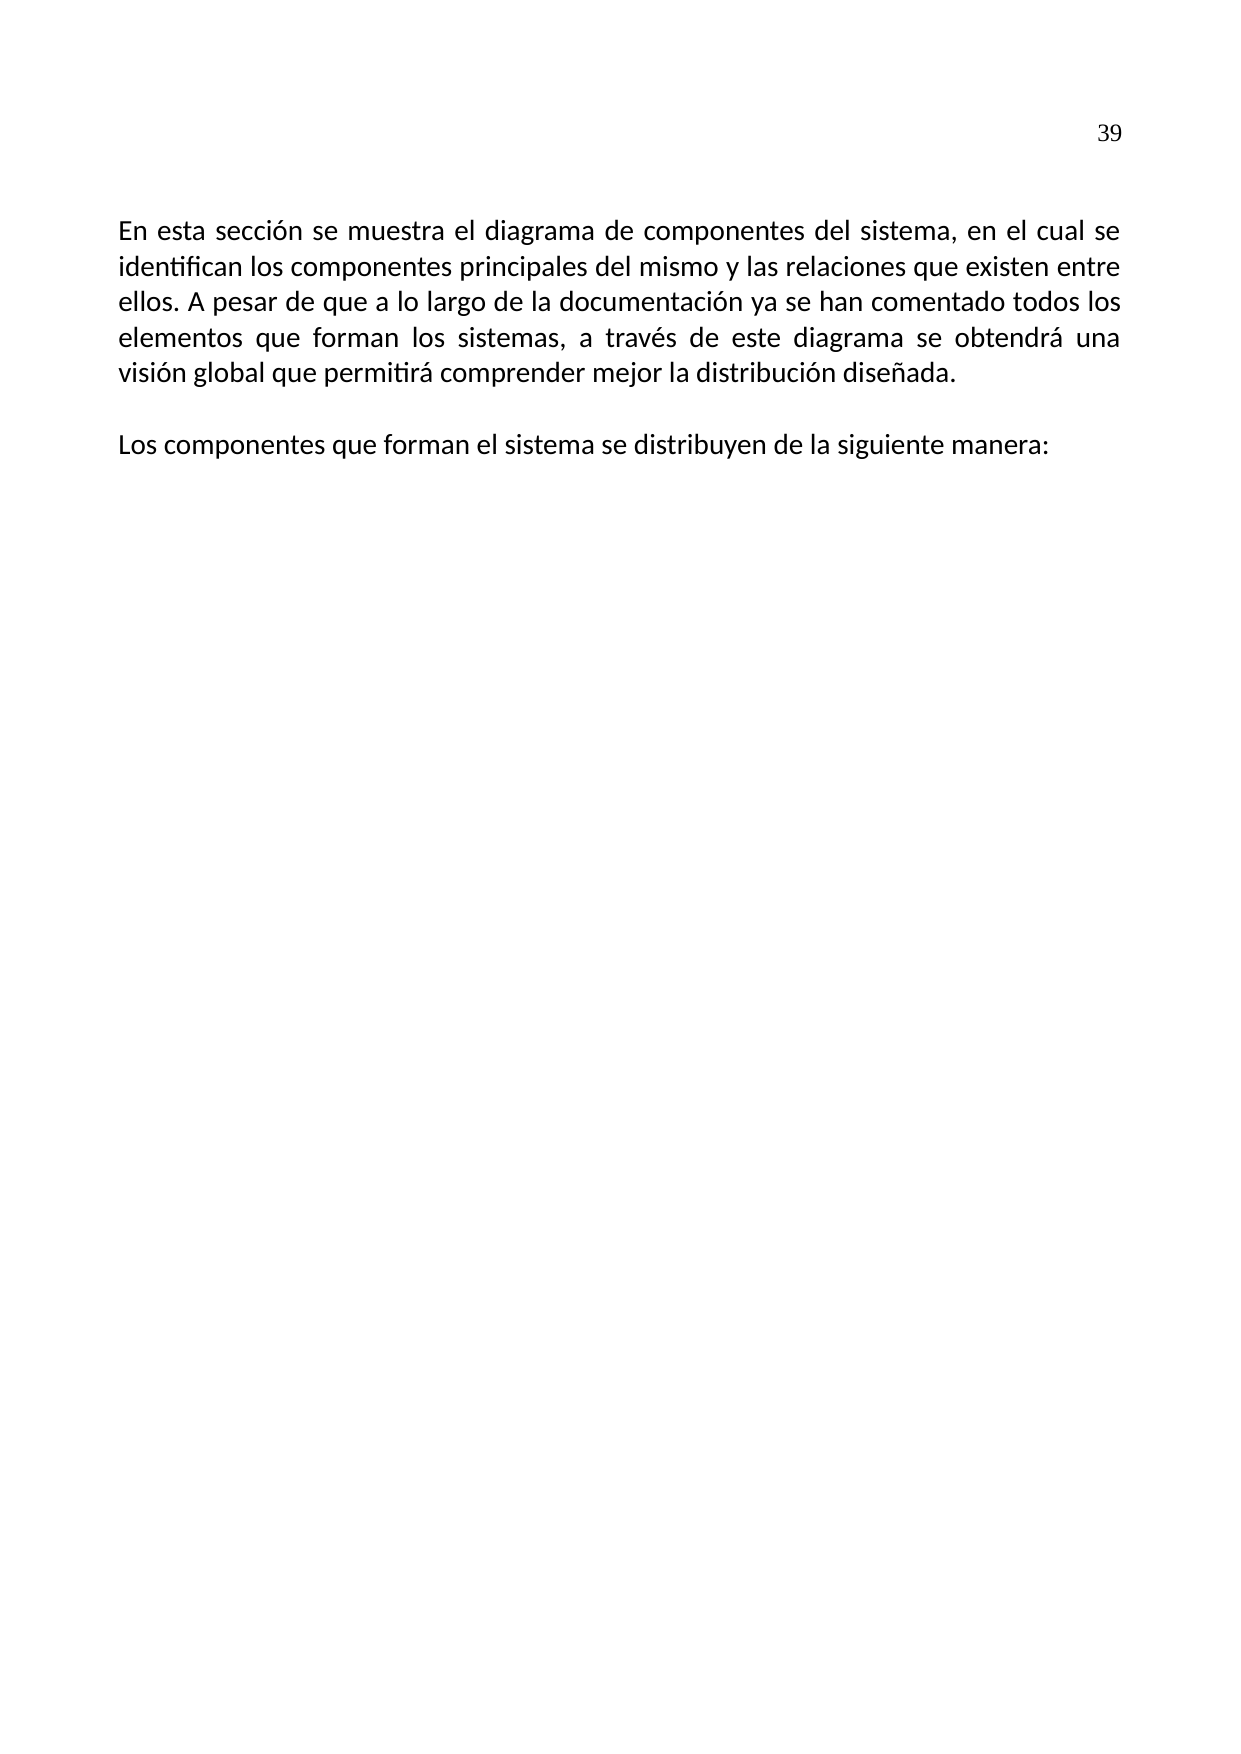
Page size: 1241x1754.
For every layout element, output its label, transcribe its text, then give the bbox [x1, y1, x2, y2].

text Los componentes que forman el sistema se distribuyen de la siguiente manera: [118, 426, 1122, 461]
text En esta sección se muestra el diagrama de componentes del sistema, en el cual se identifican los componentes principales del mismo y las relaciones que existen entre ellos. A pesar de que a lo largo de la documentación ya se han comentado todos los elementos que forman los sistemas, a través de este diagrama se obtendrá una visión global que permitirá comprender mejor la distribución diseñada. [118, 212, 1122, 390]
